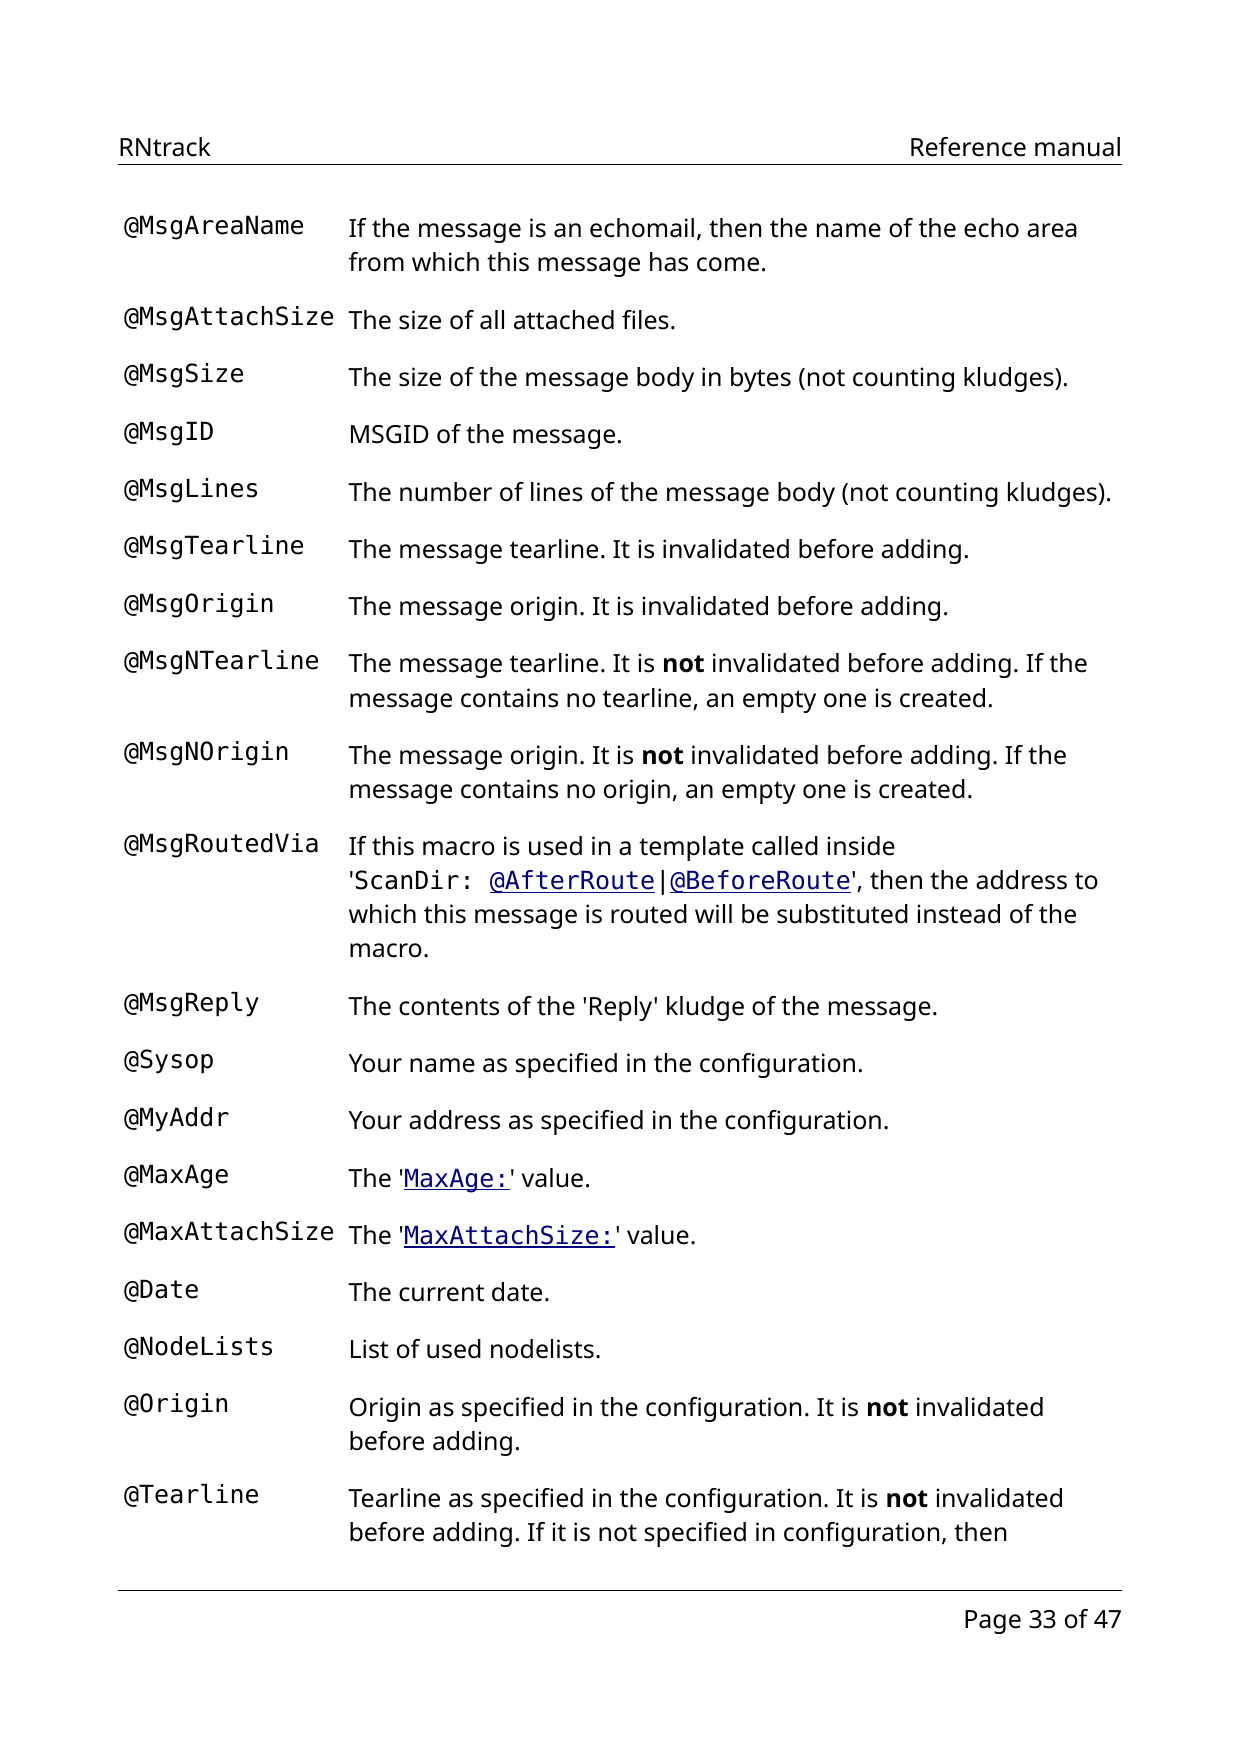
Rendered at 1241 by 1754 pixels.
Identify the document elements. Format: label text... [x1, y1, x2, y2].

table_cell The contents of the 'Reply' kludge of the message. [343, 971, 1122, 1028]
table_cell The number of lines of the message body (not counting kludges). [343, 457, 1122, 514]
table_cell The size of all attached files. [343, 285, 1122, 342]
table_cell The message tearline. It is invalidated before adding. [343, 514, 1122, 571]
table_cell The size of the message body in bytes (not counting kludges). [343, 342, 1122, 399]
table_cell Origin as specified in the configuration. It is not invalidated before adding. [343, 1372, 1122, 1463]
table_cell @NodeLists [118, 1315, 343, 1372]
table_cell @MsgTearline [118, 514, 343, 571]
table_cell If this macro is used in a template called inside 'ScanDir: @AfterRoute|@BeforeRoute', then the address to which this message is routed will be substituted instead of the macro. [343, 811, 1122, 971]
table_cell MSGID of the message. [343, 400, 1122, 457]
table_cell @MsgAttachSize [118, 285, 343, 342]
table_cell If the message is an echomail, then the name of the echo area from which this message has come. [343, 194, 1122, 285]
table_cell @Tearline [118, 1463, 343, 1554]
table_cell @MsgLines [118, 457, 343, 514]
table_cell List of used nodelists. [343, 1315, 1122, 1372]
table_cell @MsgAreaName [118, 194, 343, 285]
table_cell @Sysop [118, 1028, 343, 1085]
table_cell The 'MaxAttachSize:' value. [343, 1200, 1122, 1257]
table_cell The message origin. It is invalidated before adding. [343, 571, 1122, 629]
table_cell @MsgNTearline [118, 629, 343, 720]
table_cell The current date. [343, 1257, 1122, 1314]
table_cell @MyAddr [118, 1085, 343, 1143]
table_cell @Origin [118, 1372, 343, 1463]
table_cell The 'MaxAge:' value. [343, 1143, 1122, 1200]
table_cell @MsgReply [118, 971, 343, 1028]
table_cell Tearline as specified in the configuration. It is not invalidated before adding. If it is not specified in configuration, then [343, 1463, 1122, 1554]
table_cell Your address as specified in the configuration. [343, 1085, 1122, 1143]
table_cell @MsgOrigin [118, 571, 343, 629]
table_cell @MaxAttachSize [118, 1200, 343, 1257]
table_cell @MsgID [118, 400, 343, 457]
table_cell @Date [118, 1257, 343, 1314]
table_cell @MsgSize [118, 342, 343, 399]
table_cell @MaxAge [118, 1143, 343, 1200]
table_cell The message origin. It is not invalidated before adding. If the message contains no origin, an empty one is created. [343, 720, 1122, 811]
table_cell Your name as specified in the configuration. [343, 1028, 1122, 1085]
table_cell @MsgRoutedVia [118, 811, 343, 971]
table_cell The message tearline. It is not invalidated before adding. If the message contains no tearline, an empty one is created. [343, 629, 1122, 720]
table_cell @MsgNOrigin [118, 720, 343, 811]
